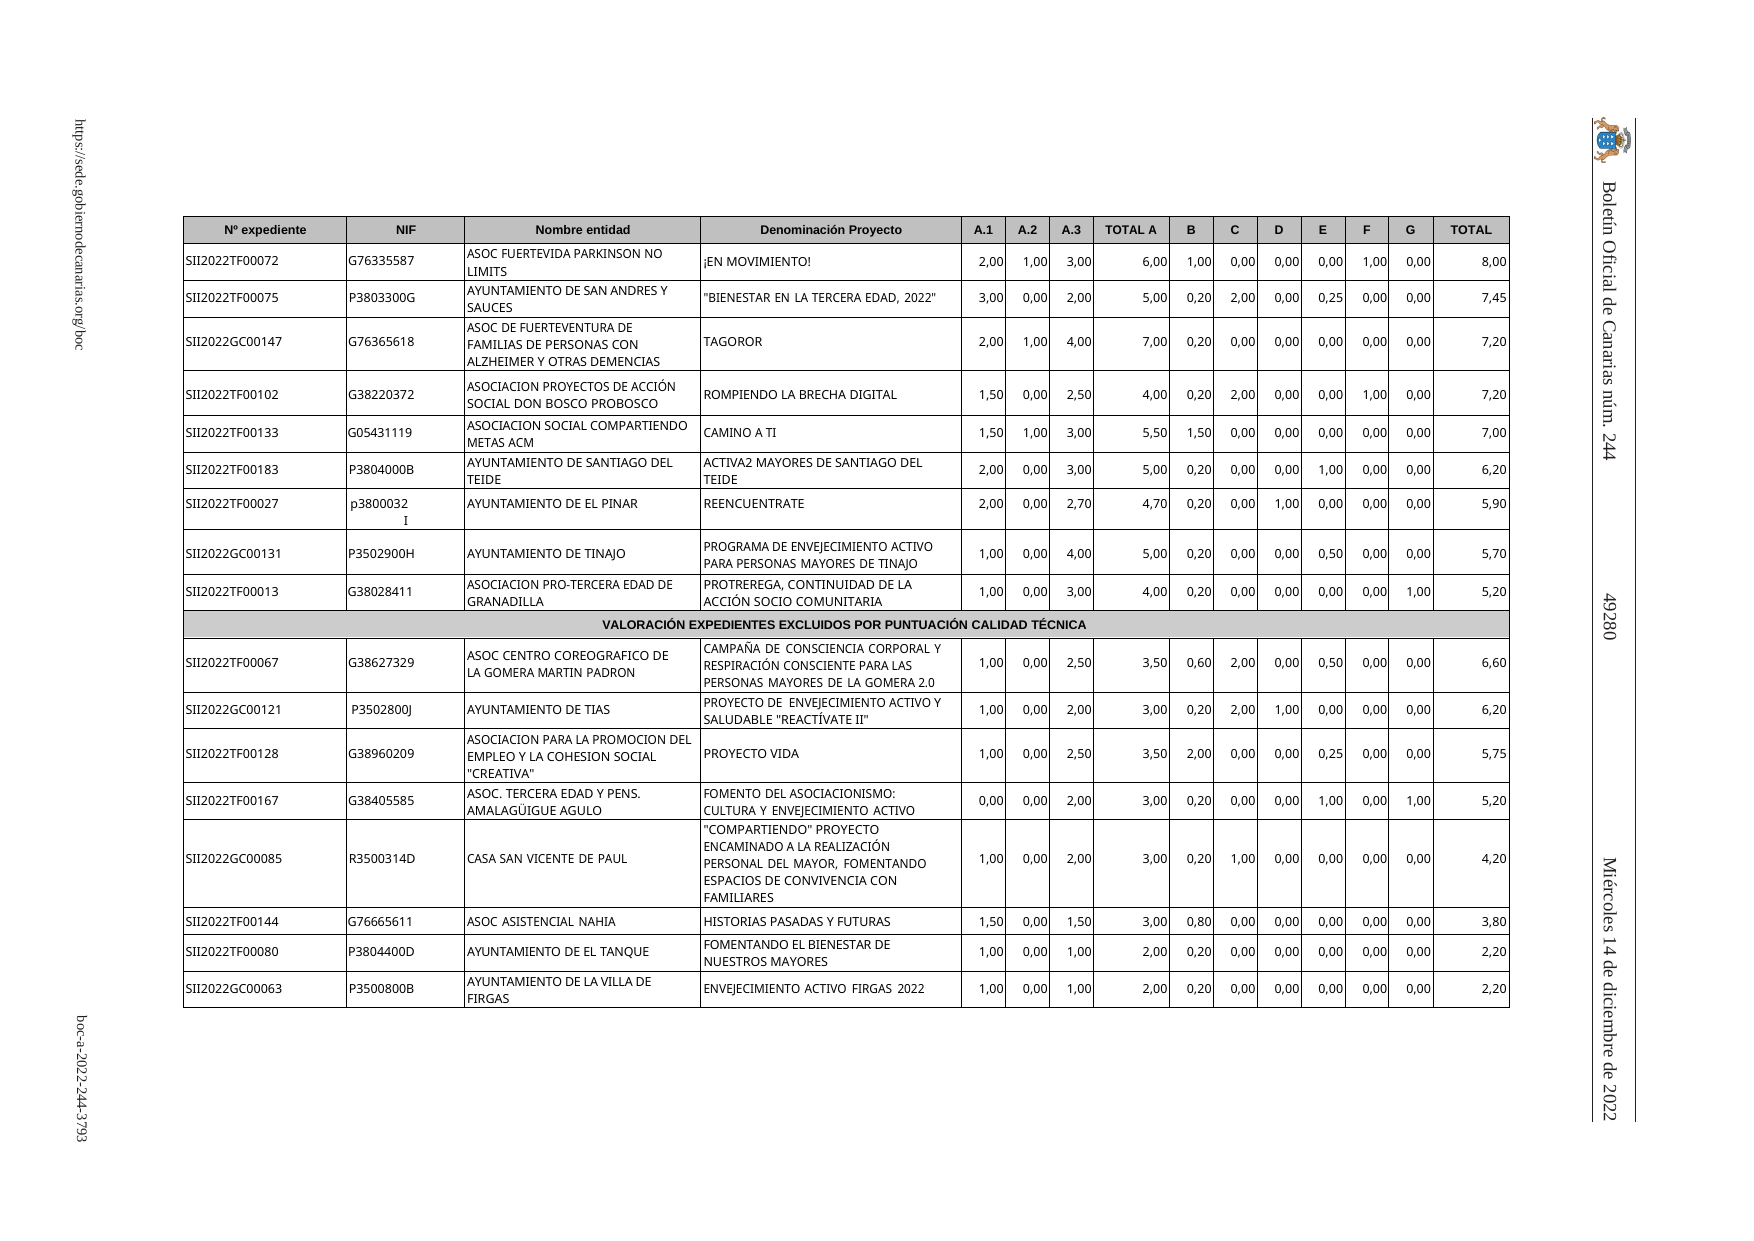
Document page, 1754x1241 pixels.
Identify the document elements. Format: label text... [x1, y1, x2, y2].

table_cell 0,00 [1006, 693, 1049, 728]
table_cell 6,00 [1094, 244, 1169, 280]
table_cell 2,00 [1214, 693, 1257, 728]
table_cell TAGOROR [701, 318, 961, 370]
table_cell 0,00 [1006, 453, 1049, 488]
table_cell 0,20 [1170, 489, 1213, 529]
table_cell 2,50 [1050, 371, 1093, 414]
table_cell 0,00 [1006, 281, 1049, 316]
table_cell 0,20 [1170, 371, 1213, 414]
table_cell ASOCIACION PARA LA PROMOCION DEL EMPLEO Y LA COHESION SOCIAL "CREATIVA" [465, 729, 700, 782]
table_header TOTAL A [1094, 217, 1169, 243]
table_cell SII2022TF00167 [184, 783, 346, 819]
table_cell 0,60 [1170, 639, 1213, 691]
table_cell 1,00 [1302, 453, 1345, 488]
table_cell 0,00 [1346, 639, 1388, 691]
table_cell 0,00 [1258, 729, 1301, 782]
table_cell 0,00 [1302, 489, 1345, 529]
table_header D [1258, 217, 1301, 243]
table_cell 1,00 [1050, 935, 1093, 971]
table_cell 1,00 [1050, 972, 1093, 1007]
table_cell 1,00 [1006, 416, 1049, 452]
table_cell 0,00 [1389, 820, 1433, 907]
table_cell 1,00 [1389, 783, 1433, 819]
table_cell AYUNTAMIENTO DE LA VILLA DE FIRGAS [465, 972, 700, 1007]
table_cell 0,00 [1214, 530, 1257, 574]
table_cell AYUNTAMIENTO DE EL TANQUE [465, 935, 700, 971]
table_header B [1170, 217, 1213, 243]
table_cell 0,00 [1006, 639, 1049, 691]
table_cell 0,00 [1258, 783, 1301, 819]
table_cell 0,00 [1258, 318, 1301, 370]
table_cell 0,00 [1214, 783, 1257, 819]
table_cell CAMPAÑA DE CONSCIENCIA CORPORAL Y RESPIRACIÓN CONSCIENTE PARA LAS PERSONAS MAYORES DE LA GOMERA 2.0 [701, 639, 961, 691]
table_cell REENCUENTRATE [701, 489, 961, 529]
table_cell SII2022GC00131 [184, 530, 346, 574]
table_cell P3500800B [347, 972, 464, 1007]
table_cell 2,00 [1214, 639, 1257, 691]
table_cell G38028411 [347, 575, 464, 610]
text 49280 [1600, 593, 1621, 642]
table_cell G76665611 [347, 908, 464, 933]
table_cell 0,00 [1214, 318, 1257, 370]
table_cell 0,00 [1389, 693, 1433, 728]
table_cell SII2022GC00147 [184, 318, 346, 370]
table_cell "COMPARTIENDO" PROYECTO ENCAMINADO A LA REALIZACIÓN PERSONAL DEL MAYOR, FOMENTANDO ESPACIOS DE CONVIVENCIA CON FAMILIARES [701, 820, 961, 907]
table_header Denominación Proyecto [701, 217, 961, 243]
table_cell 2,00 [1214, 371, 1257, 414]
table_cell 1,50 [1170, 416, 1213, 452]
table_cell 0,00 [1302, 575, 1345, 610]
table_cell R3500314D [347, 820, 464, 907]
table_cell 0,00 [1006, 820, 1049, 907]
table_cell 0,00 [1258, 972, 1301, 1007]
table_cell 0,00 [1006, 908, 1049, 933]
table_cell CAMINO A TI [701, 416, 961, 452]
table_cell 0,00 [1302, 371, 1345, 414]
table_cell 4,20 [1434, 820, 1509, 907]
table_cell 0,20 [1170, 972, 1213, 1007]
table_cell 3,00 [1050, 244, 1093, 280]
table_cell 0,00 [1258, 575, 1301, 610]
table_cell 4,00 [1094, 575, 1169, 610]
table_cell 0,00 [1389, 935, 1433, 971]
table_cell 1,00 [962, 820, 1005, 907]
table_cell 0,00 [1346, 281, 1388, 316]
table_cell 3,00 [962, 281, 1005, 316]
table_cell ASOC CENTRO COREOGRAFICO DE LA GOMERA MARTIN PADRON [465, 639, 700, 691]
table_cell 1,00 [1346, 371, 1388, 414]
table_cell G38960209 [347, 729, 464, 782]
table_cell 7,00 [1434, 416, 1509, 452]
table_cell G38627329 [347, 639, 464, 691]
table_cell 0,00 [1258, 371, 1301, 414]
table_cell G76335587 [347, 244, 464, 280]
table_cell 0,00 [1258, 908, 1301, 933]
table_cell 0,00 [1389, 729, 1433, 782]
picture [1594, 117, 1631, 163]
table_cell 1,00 [1258, 489, 1301, 529]
table_cell 0,00 [1389, 371, 1433, 414]
table_cell 2,20 [1434, 935, 1509, 971]
table_cell 4,00 [1050, 318, 1093, 370]
table_cell 4,00 [1094, 371, 1169, 414]
table_header Nº expediente [184, 217, 346, 243]
table_cell ASOC ASISTENCIAL NAHIA [465, 908, 700, 933]
table_cell 0,00 [1346, 318, 1388, 370]
table_cell 0,00 [1006, 575, 1049, 610]
table_header A.1 [962, 217, 1005, 243]
table_cell AYUNTAMIENTO DE SANTIAGO DEL TEIDE [465, 453, 700, 488]
table_cell 1,00 [962, 575, 1005, 610]
table_cell 5,00 [1094, 281, 1169, 316]
table_cell AYUNTAMIENTO DE EL PINAR [465, 489, 700, 529]
table_cell 0,00 [1346, 530, 1388, 574]
table_cell 1,00 [1006, 318, 1049, 370]
table_cell 2,70 [1050, 489, 1093, 529]
table_cell 5,50 [1094, 416, 1169, 452]
table_cell 3,50 [1094, 729, 1169, 782]
table_cell 1,00 [1302, 783, 1345, 819]
table_cell 5,75 [1434, 729, 1509, 782]
table_cell p3800032I [347, 489, 464, 529]
table_cell 3,00 [1094, 908, 1169, 933]
table_cell SII2022TF00067 [184, 639, 346, 691]
table_header E [1302, 217, 1345, 243]
table_cell 0,00 [1346, 489, 1388, 529]
table_cell P3804000B [347, 453, 464, 488]
table_cell ASOCIACION SOCIAL COMPARTIENDO METAS ACM [465, 416, 700, 452]
table_cell 5,20 [1434, 783, 1509, 819]
table_cell 0,00 [1346, 972, 1388, 1007]
table_cell 0,00 [1302, 972, 1345, 1007]
text boc-a-2022-244-3793 [74, 1016, 91, 1145]
table_cell ASOC DE FUERTEVENTURA DE FAMILIAS DE PERSONAS CON ALZHEIMER Y OTRAS DEMENCIAS [465, 318, 700, 370]
table_cell PROTREREGA, CONTINUIDAD DE LA ACCIÓN SOCIO COMUNITARIA [701, 575, 961, 610]
table_cell 0,00 [1346, 416, 1388, 452]
table_cell 5,20 [1434, 575, 1509, 610]
table_header A.3 [1050, 217, 1093, 243]
table_cell 2,00 [1050, 693, 1093, 728]
table_cell 6,20 [1434, 693, 1509, 728]
table_cell 0,00 [1389, 908, 1433, 933]
table_cell 0,00 [1006, 935, 1049, 971]
table_cell 1,00 [962, 729, 1005, 782]
table_cell 3,00 [1050, 575, 1093, 610]
table_cell 2,00 [1050, 783, 1093, 819]
table_cell 0,25 [1302, 281, 1345, 316]
table_cell 0,00 [1389, 972, 1433, 1007]
table_cell PROGRAMA DE ENVEJECIMIENTO ACTIVO PARA PERSONAS MAYORES DE TINAJO [701, 530, 961, 574]
table_cell 2,50 [1050, 639, 1093, 691]
table_cell 0,00 [1258, 530, 1301, 574]
table_cell FOMENTO DEL ASOCIACIONISMO: CULTURA Y ENVEJECIMIENTO ACTIVO [701, 783, 961, 819]
table_cell 0,20 [1170, 318, 1213, 370]
table_cell 1,00 [1214, 820, 1257, 907]
table_cell 4,70 [1094, 489, 1169, 529]
table_cell 0,00 [1389, 639, 1433, 691]
table_header C [1214, 217, 1257, 243]
table_cell 0,00 [1302, 416, 1345, 452]
table_cell PROYECTO VIDA [701, 729, 961, 782]
table_cell ASOC FUERTEVIDA PARKINSON NO LIMITS [465, 244, 700, 280]
table_cell 0,00 [962, 783, 1005, 819]
table_cell SII2022TF00144 [184, 908, 346, 933]
table_cell ACTIVA2 MAYORES DE SANTIAGO DEL TEIDE [701, 453, 961, 488]
table_cell 0,25 [1302, 729, 1345, 782]
table_cell ASOC. TERCERA EDAD Y PENS. AMALAGÜIGUE AGULO [465, 783, 700, 819]
table_cell G05431119 [347, 416, 464, 452]
table_cell 1,00 [962, 972, 1005, 1007]
table_cell 0,00 [1214, 453, 1257, 488]
table_cell 0,00 [1346, 908, 1388, 933]
table_cell 0,00 [1214, 908, 1257, 933]
table_cell G38405585 [347, 783, 464, 819]
table_header TOTAL [1434, 217, 1509, 243]
table_cell 0,00 [1389, 244, 1433, 280]
table_cell 4,00 [1050, 530, 1093, 574]
table_header F [1346, 217, 1388, 243]
table_cell 2,00 [1170, 729, 1213, 782]
table_cell 0,20 [1170, 575, 1213, 610]
table_cell 0,00 [1346, 729, 1388, 782]
table_cell 2,00 [1050, 281, 1093, 316]
table_cell ¡EN MOVIMIENTO! [701, 244, 961, 280]
table_cell 0,00 [1006, 371, 1049, 414]
table_cell 0,20 [1170, 530, 1213, 574]
table_cell 3,00 [1050, 416, 1093, 452]
table_cell 1,00 [1006, 244, 1049, 280]
table_cell 0,00 [1302, 318, 1345, 370]
table_cell 7,20 [1434, 318, 1509, 370]
table_cell 1,00 [1389, 575, 1433, 610]
table_cell 5,00 [1094, 530, 1169, 574]
table_cell 0,20 [1170, 281, 1213, 316]
table_cell SII2022TF00075 [184, 281, 346, 316]
table_cell 0,00 [1214, 489, 1257, 529]
table_cell 3,00 [1050, 453, 1093, 488]
table_cell 0,20 [1170, 693, 1213, 728]
table_cell 1,50 [962, 908, 1005, 933]
table_cell 6,20 [1434, 453, 1509, 488]
table_cell 2,00 [1094, 972, 1169, 1007]
table_cell 0,00 [1258, 281, 1301, 316]
table_cell ASOCIACION PROYECTOS DE ACCIÓN SOCIAL DON BOSCO PROBOSCO [465, 371, 700, 414]
table_cell 0,00 [1258, 935, 1301, 971]
table_cell 2,00 [962, 244, 1005, 280]
table_cell PROYECTO DE ENVEJECIMIENTO ACTIVO Y SALUDABLE "REACTÍVATE II" [701, 693, 961, 728]
table_cell CASA SAN VICENTE DE PAUL [465, 820, 700, 907]
table_cell 0,00 [1258, 639, 1301, 691]
table_cell SII2022TF00013 [184, 575, 346, 610]
table_cell SII2022TF00072 [184, 244, 346, 280]
table_cell 2,00 [1094, 935, 1169, 971]
table_cell 0,00 [1346, 820, 1388, 907]
table_cell 0,00 [1006, 489, 1049, 529]
table_cell 1,50 [1050, 908, 1093, 933]
table_cell SII2022TF00080 [184, 935, 346, 971]
table_cell 0,20 [1170, 453, 1213, 488]
table_cell G76365618 [347, 318, 464, 370]
table_cell SII2022TF00027 [184, 489, 346, 529]
table_cell 0,00 [1006, 972, 1049, 1007]
table_cell 1,50 [962, 371, 1005, 414]
table_cell 3,80 [1434, 908, 1509, 933]
table_cell 2,00 [1050, 820, 1093, 907]
table_cell 5,70 [1434, 530, 1509, 574]
table_cell 0,00 [1302, 935, 1345, 971]
table_cell 1,50 [962, 416, 1005, 452]
table_cell 0,00 [1346, 453, 1388, 488]
table_cell 5,90 [1434, 489, 1509, 529]
table_cell 3,00 [1094, 693, 1169, 728]
table_cell 0,20 [1170, 820, 1213, 907]
table_cell 0,00 [1006, 729, 1049, 782]
table_cell 2,20 [1434, 972, 1509, 1007]
table_cell AYUNTAMIENTO DE TIAS [465, 693, 700, 728]
table_cell 0,00 [1346, 693, 1388, 728]
table_cell 0,00 [1214, 729, 1257, 782]
table_cell 7,20 [1434, 371, 1509, 414]
table_cell 1,00 [962, 935, 1005, 971]
table_cell 0,00 [1214, 416, 1257, 452]
table_cell FOMENTANDO EL BIENESTAR DE NUESTROS MAYORES [701, 935, 961, 971]
table_cell HISTORIAS PASADAS Y FUTURAS [701, 908, 961, 933]
table_cell 1,00 [962, 530, 1005, 574]
table_header A.2 [1006, 217, 1049, 243]
table_cell 0,50 [1302, 530, 1345, 574]
table_cell ASOCIACION PRO-TERCERA EDAD DE GRANADILLA [465, 575, 700, 610]
table_header G [1389, 217, 1433, 243]
table_cell 2,00 [962, 489, 1005, 529]
table_cell 0,00 [1006, 530, 1049, 574]
table_cell P3803300G [347, 281, 464, 316]
table_cell 0,00 [1346, 935, 1388, 971]
table_cell 3,00 [1094, 820, 1169, 907]
table_cell SII2022TF00128 [184, 729, 346, 782]
table_cell 1,00 [962, 639, 1005, 691]
table_cell 5,00 [1094, 453, 1169, 488]
table_cell 0,00 [1346, 575, 1388, 610]
table_cell 0,00 [1258, 244, 1301, 280]
table_cell 0,00 [1389, 530, 1433, 574]
table_cell P3502800J [347, 693, 464, 728]
table_cell 8,00 [1434, 244, 1509, 280]
table_cell 1,00 [1258, 693, 1301, 728]
table_cell 0,00 [1214, 972, 1257, 1007]
table_cell 0,00 [1258, 820, 1301, 907]
table_cell SII2022TF00133 [184, 416, 346, 452]
table_cell 1,00 [1170, 244, 1213, 280]
table_cell 0,00 [1346, 783, 1388, 819]
table_cell SII2022GC00063 [184, 972, 346, 1007]
text Miércoles 14 de diciembre de 2022 [1600, 857, 1621, 1124]
table_cell 0,00 [1302, 908, 1345, 933]
table_cell 0,00 [1214, 935, 1257, 971]
table_cell P3804400D [347, 935, 464, 971]
table_cell 0,00 [1302, 244, 1345, 280]
table_cell 3,00 [1094, 783, 1169, 819]
table_cell SII2022GC00121 [184, 693, 346, 728]
table_cell 0,00 [1389, 489, 1433, 529]
text Boletín Oficial de Canarias núm. 244 [1599, 181, 1621, 462]
table_cell 0,00 [1006, 783, 1049, 819]
table_cell 0,00 [1302, 820, 1345, 907]
table_cell 0,80 [1170, 908, 1213, 933]
table_header Nombre entidad [465, 217, 700, 243]
table_cell 2,00 [962, 318, 1005, 370]
table_cell 0,00 [1258, 453, 1301, 488]
table_cell 6,60 [1434, 639, 1509, 691]
table_header NIF [347, 217, 464, 243]
table_cell "BIENESTAR EN LA TERCERA EDAD, 2022" [701, 281, 961, 316]
table_cell 3,50 [1094, 639, 1169, 691]
table_cell 0,50 [1302, 639, 1345, 691]
table_cell 2,50 [1050, 729, 1093, 782]
table_cell SII2022GC00085 [184, 820, 346, 907]
table_cell ENVEJECIMIENTO ACTIVO FIRGAS 2022 [701, 972, 961, 1007]
table_cell 0,00 [1389, 453, 1433, 488]
table_cell ROMPIENDO LA BRECHA DIGITAL [701, 371, 961, 414]
table_cell SII2022TF00183 [184, 453, 346, 488]
table_cell 1,00 [1346, 244, 1388, 280]
table_cell 0,20 [1170, 935, 1213, 971]
table_cell VALORACIÓN EXPEDIENTES EXCLUIDOS POR PUNTUACIÓN CALIDAD TÉCNICA [184, 611, 1509, 637]
table_cell 0,00 [1214, 575, 1257, 610]
table_cell AYUNTAMIENTO DE SAN ANDRES Y SAUCES [465, 281, 700, 316]
table_cell AYUNTAMIENTO DE TINAJO [465, 530, 700, 574]
table_cell 7,45 [1434, 281, 1509, 316]
table_cell 0,00 [1302, 693, 1345, 728]
text https://sede.gobiernodecanarias.org/boc [72, 119, 89, 352]
table_cell G38220372 [347, 371, 464, 414]
table_cell 0,00 [1214, 244, 1257, 280]
table_cell 7,00 [1094, 318, 1169, 370]
table_cell 0,00 [1389, 416, 1433, 452]
table_cell P3502900H [347, 530, 464, 574]
table_cell 0,00 [1258, 416, 1301, 452]
table_cell SII2022TF00102 [184, 371, 346, 414]
table_cell 0,00 [1389, 281, 1433, 316]
table_cell 1,00 [962, 693, 1005, 728]
table_cell 0,20 [1170, 783, 1213, 819]
table_cell 0,00 [1389, 318, 1433, 370]
table_cell 2,00 [962, 453, 1005, 488]
table_cell 2,00 [1214, 281, 1257, 316]
